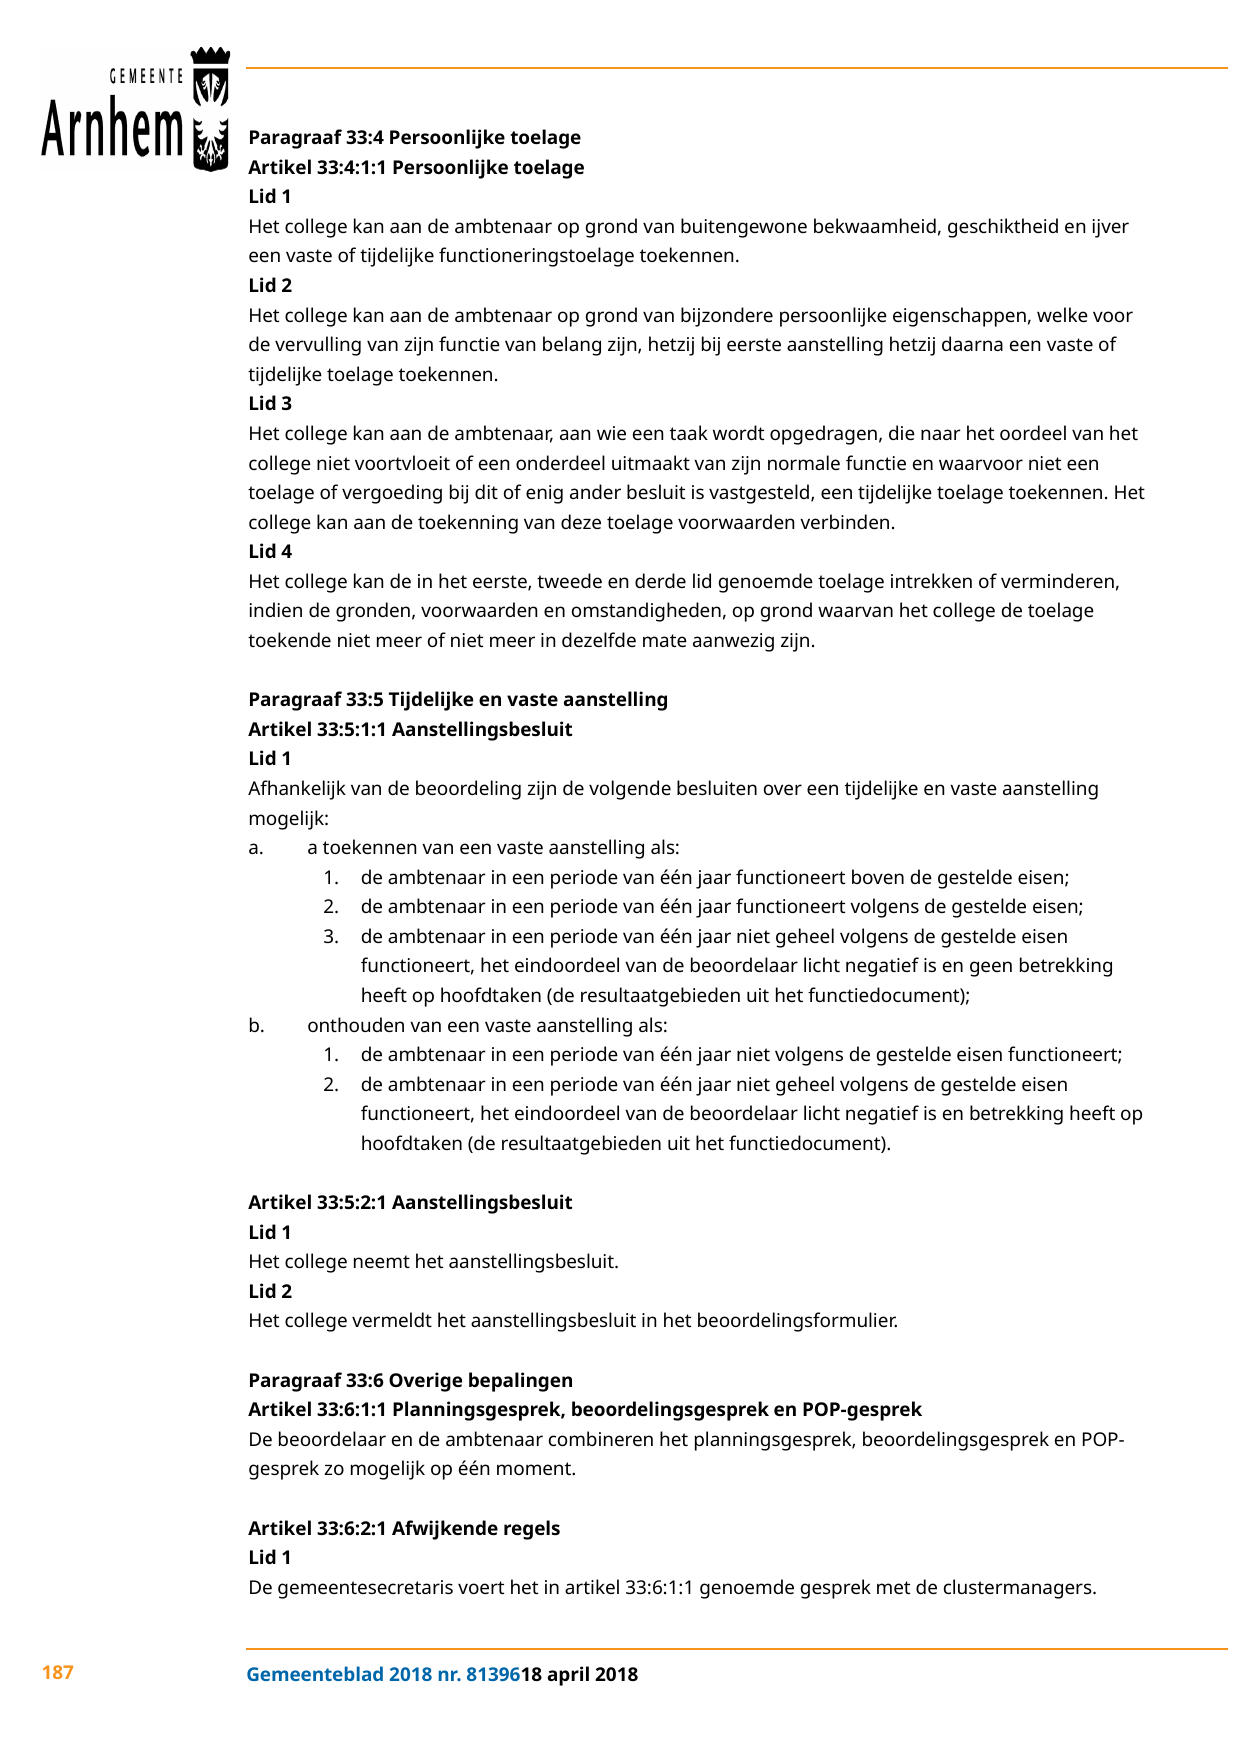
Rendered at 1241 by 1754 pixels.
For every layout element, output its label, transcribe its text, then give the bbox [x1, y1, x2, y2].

text Lid 1 [248, 1219, 1152, 1245]
text Artikel 33:5:2:1 Aanstellingsbesluit [248, 1189, 1152, 1215]
text Lid 2 [248, 1278, 1152, 1304]
text Paragraaf 33:5 Tijdelijke en vaste aanstelling [248, 686, 1152, 712]
list de ambtenaar in een periode van één jaar niet volgens de gestelde eisen functioneert; [323, 1041, 1152, 1067]
text Lid 3 [248, 391, 1152, 416]
list de ambtenaar in een periode van één jaar functioneert volgens de gestelde eisen; [323, 893, 1152, 919]
list de ambtenaar in een periode van één jaar niet geheel volgens de gestelde eisen functioneert, het eindoordeel van de beoordelaar licht negatief is en geen betrekking heeft op hoofdtaken (de resultaatgebieden uit het functiedocument); [323, 923, 1152, 1008]
text Het college kan aan de ambtenaar, aan wie een taak wordt opgedragen, die naar het oordeel van het college niet voortvloeit of een onderdeel uitmaakt van zijn normale functie en waarvoor niet een toelage of vergoeding bij dit of enig ander besluit is vastgesteld, een tijdelijke toelage toekennen. Het college kan aan de toekenning van deze toelage voorwaarden verbinden. [248, 420, 1152, 535]
text Afhankelijk van de beoordeling zijn de volgende besluiten over een tijdelijke en vaste aanstelling mogelijk: [248, 775, 1152, 831]
text Het college kan aan de ambtenaar op grond van bijzondere persoonlijke eigenschappen, welke voor de vervulling van zijn functie van belang zijn, hetzij bij eerste aanstelling hetzij daarna een vaste of tijdelijke toelage toekennen. [248, 302, 1152, 387]
text De gemeentesecretaris voert het in artikel 33:6:1:1 genoemde gesprek met de clustermanagers. [248, 1574, 1152, 1600]
text Artikel 33:5:1:1 Aanstellingsbesluit [248, 716, 1152, 742]
text Lid 1 [248, 746, 1152, 771]
text Paragraaf 33:6 Overige bepalingen [248, 1367, 1152, 1393]
text Het college neemt het aanstellingsbesluit. [248, 1248, 1152, 1274]
text Het college vermeldt het aanstellingsbesluit in het beoordelingsformulier. [248, 1308, 1152, 1333]
text Het college kan aan de ambtenaar op grond van buitengewone bekwaamheid, geschiktheid en ijver een vaste of tijdelijke functioneringstoelage toekennen. [248, 213, 1152, 268]
text Lid 1 [248, 183, 1152, 209]
text Paragraaf 33:4 Persoonlijke toelage [248, 124, 1152, 150]
text Artikel 33:4:1:1 Persoonlijke toelage [248, 154, 1152, 180]
text Het college kan de in het eerste, tweede en derde lid genoemde toelage intrekken of verminderen, indien de gronden, voorwaarden en omstandigheden, op grond waarvan het college de toelage toekende niet meer of niet meer in dezelfde mate aanwezig zijn. [248, 568, 1152, 653]
text Lid 1 [248, 1544, 1152, 1570]
text Artikel 33:6:2:1 Afwijkende regels [248, 1515, 1152, 1541]
list onthouden van een vaste aanstelling als: [248, 1012, 1152, 1038]
text Lid 4 [248, 538, 1152, 564]
text De beoordelaar en de ambtenaar combineren het planningsgesprek, beoordelingsgesprek en POP-gesprek zo mogelijk op één moment. [248, 1426, 1152, 1481]
text Artikel 33:6:1:1 Planningsgesprek, beoordelingsgesprek en POP-gesprek [248, 1396, 1152, 1422]
list de ambtenaar in een periode van één jaar functioneert boven de gestelde eisen; [323, 864, 1152, 890]
list a toekennen van een vaste aanstelling als: [248, 834, 1152, 860]
text Lid 2 [248, 272, 1152, 298]
list de ambtenaar in een periode van één jaar niet geheel volgens de gestelde eisen functioneert, het eindoordeel van de beoordelaar licht negatief is en betrekking heeft op hoofdtaken (de resultaatgebieden uit het functiedocument). [323, 1071, 1152, 1156]
picture [41, 47, 231, 172]
